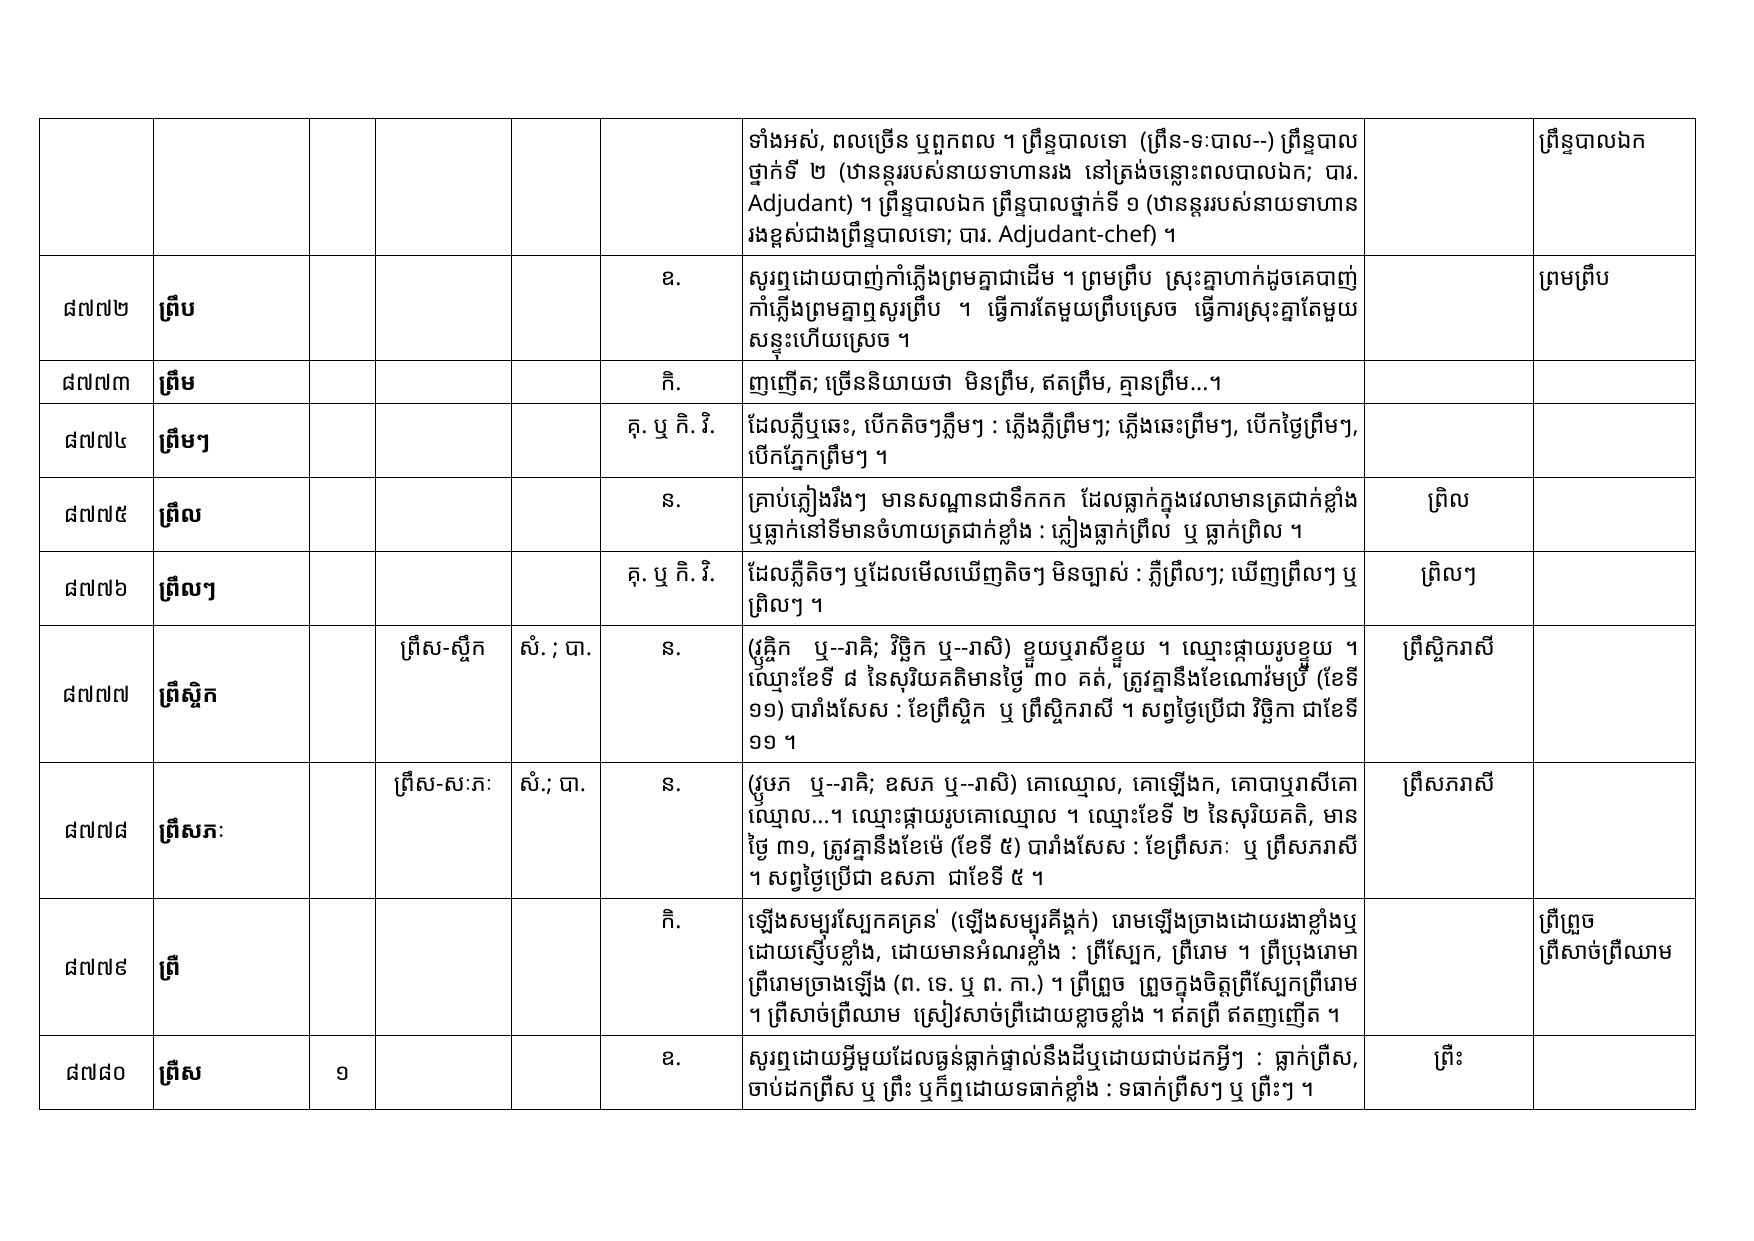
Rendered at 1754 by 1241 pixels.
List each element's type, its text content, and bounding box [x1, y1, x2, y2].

table_cell ព្រឹសភ​រាសី [1365, 763, 1533, 898]
table_cell (វ្ឫឞភ ឬ--រាឝិ; ឧសភ ឬ--រាសិ) គោ​ឈ្មោល, គោ​ឡើង​ក, គោ​បា​ឬ​រាសី​គោ​ឈ្មោល...។ ឈ្មោះ​ផ្កាយ​រូប​គោ​ឈ្មោល ។ ឈ្មោះ​ខែ​ទី ២ នៃ​សុរិយ​គតិ, មាន​ថ្ងៃ ៣១, ត្រូវ​គ្នា​នឹង​ខែ​ម៉េ (ខែ​ទី ៥) បារាំង​សែស : ខែ​ព្រឹសភៈ ឬ ព្រឹសភ​រាសី ។ សព្វ​ថ្ងៃ​ប្រើ​ជា ឧសភា ជា​ខែ​ទី ៥ ។ [743, 763, 1364, 898]
table_cell [1534, 626, 1695, 762]
table_cell ៨៧៧៦ [40, 552, 153, 625]
table_cell ព្រឹស្ចិក​រាសី [1365, 626, 1533, 762]
table_cell [1365, 899, 1533, 1035]
table_cell សូរ​ឮ​ដោយ​បាញ់​កាំភ្លើង​ព្រម​គ្នា​ជាដើម ។ ព្រម​ព្រឹប ស្រុះ​គ្នា​ហាក់​ដូច​គេ​បាញ់​កាំភ្លើង​ព្រម​គ្នា​ឮ​សូរ​ព្រឹប ។ ធ្វើ​ការ​តែ​មួយ​ព្រឹប​ស្រេច ធ្វើ​ការ​ស្រុះ​គ្នា​តែ​មួយ​សន្ទុះ​ហើយ​ស្រេច ។ [743, 256, 1364, 360]
table_cell ព្រឹស្ចិក [154, 626, 309, 762]
table_cell សំ.; បា. [512, 763, 600, 898]
table_cell [310, 552, 375, 625]
table_cell [512, 478, 600, 551]
table_cell [376, 361, 511, 403]
table_cell ៨៧៧៣ [40, 361, 153, 403]
table_cell ទាំងអស់, ពល​ច្រើន ឬ​ពួក​ពល ។ ព្រឹន្ទ​បាល​ទោ (ព្រឹន-ទៈបាល--) ព្រឹន្ទ​បាល​ថ្នាក់​ទី ២ (ឋានន្តរ​របស់​នាយ​ទាហាន​រង នៅ​ត្រង់​ចន្លោះ​ពល​បាល​ឯក; បារ. Adjudant) ។ ព្រឹន្ទ​បាល​ឯក ព្រឹន្ទ​បាល​ថ្នាក់​ទី ១ (ឋានន្តរ​របស់​នាយ​ទាហាន​រង​ខ្ពស់​ជាង​ព្រឹន្ទ​បាល​ទោ; បារ. Adjudant-chef) ។ [743, 119, 1364, 255]
table_cell ព្រឹម​ៗ [154, 404, 309, 477]
table_cell គ្រាប់​ភ្លៀង​រឹង​ៗ មាន​សណ្ឋាន​ជា​ទឹក​កក ដែល​ធ្លាក់​ក្នុង​វេលា​មាន​ត្រជាក់​ខ្លាំង ឬ​ធ្លាក់​នៅ​ទី​មាន​ចំហាយ​ត្រជាក់​ខ្លាំង : ភ្លៀង​ធ្លាក់​ព្រឹល ឬ ធ្លាក់​ព្រិល ។ [743, 478, 1364, 551]
table_cell ៨៧៨០ [40, 1036, 153, 1109]
table_cell [1365, 404, 1533, 477]
table_cell ព្រិល [1365, 478, 1533, 551]
table_cell ព្រឺព្រួច ព្រឺ​សាច់ព្រឺ​ឈាម [1534, 899, 1695, 1035]
table_cell [376, 552, 511, 625]
table_cell ព្រឹសភៈ [154, 763, 309, 898]
table_cell ព្រិល​ៗ [1365, 552, 1533, 625]
table_cell ន. [601, 478, 742, 551]
table_cell ៨៧៧៧ [40, 626, 153, 762]
table_cell [1534, 361, 1695, 403]
table_cell [1365, 119, 1533, 255]
table_cell ឡើង​សម្បុរ​ស្បែក​គគ្រន់ (ឡើង​សម្បុរ​គីង្គក់) រោម​ឡើង​ច្រាង​ដោយ​រងា​ខ្លាំង​ឬ​ដោយ​ស្ញើប​ខ្លាំង, ដោយ​មាន​អំណរ​ខ្លាំង : ព្រឺ​ស្បែក, ព្រឺ​រោម ។ ព្រឺ​ប្រុង​រោមា ព្រឺ​រោម​ច្រាង​ឡើង (ព. ទេ. ឬ ព. កា.) ។ ព្រឺ​ព្រួច ព្រួច​ក្នុង​ចិត្ត​ព្រឺ​ស្បែក​ព្រឺ​រោម ។ ព្រឺ​សាច់​ព្រឺ​ឈាម ស្រៀវ​សាច់​ព្រឺ​ដោយ​ខ្លាច​ខ្លាំង ។ ឥត​ព្រឺ ឥត​ញញើត ។ [743, 899, 1364, 1035]
table_cell [310, 404, 375, 477]
table_cell ព្រឹប [154, 256, 309, 360]
table_cell ន. [601, 626, 742, 762]
table_cell [1365, 256, 1533, 360]
table_cell [601, 119, 742, 255]
table_cell ៨៧៧៤ [40, 404, 153, 477]
table_cell កិ. [601, 361, 742, 403]
table_cell ៨៧៧២ [40, 256, 153, 360]
table_cell [512, 552, 600, 625]
table_cell [310, 763, 375, 898]
table_cell ព្រឹម [154, 361, 309, 403]
table_cell ដែល​ភ្លឺ​ឬ​ឆេះ, បើក​តិច​ៗ​ភ្លឹម​ៗ : ភ្លើង​ភ្លឺ​ព្រឹម​ៗ; ភ្លើង​ឆេះ​ព្រឹម​ៗ, បើក​ថ្ងៃ​ព្រឹម​ៗ, បើក​ភ្នែក​ព្រឹម​ៗ ។ [743, 404, 1364, 477]
table_cell [512, 361, 600, 403]
table_cell [154, 119, 309, 255]
table_cell [512, 119, 600, 255]
table_cell [376, 478, 511, 551]
table_cell [310, 361, 375, 403]
table_cell [1534, 763, 1695, 898]
table_cell [1534, 478, 1695, 551]
table_cell គុ. ឬ កិ. វិ. [601, 552, 742, 625]
table_cell (វ្ឫឝ្ចិក ឬ--រាឝិ; វិច្ឆិក ឬ--រាសិ) ខ្ទួយ​ឬ​រាសី​ខ្ទួយ ។ ឈ្មោះ​ផ្កាយ​រូប​ខ្ទួយ ។ ឈ្មោះ​ខែ​ទី ៨ នៃ​សុរិយ​គតិ​មាន​ថ្ងៃ ៣០ គត់, ត្រូវ​គ្នា​នឹង​ខែ​ណោវ៉មប្រិ៍ (ខែ​ទី ១១) បារាំង​សែស : ខែ​ព្រឹស្ចិក ឬ ព្រឹស្ចិក​រាសី ។ សព្វ​ថ្ងៃ​ប្រើ​ជា វិច្ឆិកា ជា​ខែ​ទី ១១ ។ [743, 626, 1364, 762]
table_cell [376, 256, 511, 360]
table_cell [376, 1036, 511, 1109]
table_cell ន. [601, 763, 742, 898]
table_cell ព្រឺ [154, 899, 309, 1035]
table_cell សូរ​ឮ​ដោយ​អ្វី​មួយ​ដែល​ធ្ងន់​ធ្លាក់​ផ្ទាល់​នឹង​ដី​ឬ​ដោយ​ជាប់​ដក​អ្វី​ៗ : ធ្លាក់​ព្រឺស, ចាប់​ដក​ព្រឺស ឬ ព្រឹះ ឬ​ក៏​ឮ​ដោយ​ទធាក់​ខ្លាំង : ទធាក់​ព្រឺស​ៗ ឬ ព្រឺះ​ៗ ។ [743, 1036, 1364, 1109]
table_cell ញញើត; ច្រើន​និយាយ​ថា មិន​ព្រឹម, ឥត​ព្រឹម, គ្មាន​ព្រឹម...។ [743, 361, 1364, 403]
table_cell [376, 119, 511, 255]
table_cell ព្រឺស [154, 1036, 309, 1109]
table_cell [376, 899, 511, 1035]
table_cell ដែល​ភ្លឺ​តិច​ៗ ឬ​ដែល​មើល​ឃើញ​តិច​ៗ មិន​ច្បាស់ : ភ្លឺ​ព្រឹល​ៗ; ឃើញ​ព្រឹល​ៗ ឬ ព្រិល​ៗ ។ [743, 552, 1364, 625]
table_cell [310, 478, 375, 551]
table_cell ៨៧៧៨ [40, 763, 153, 898]
table_cell ឧ. [601, 256, 742, 360]
table_cell ព្រឹស-ស្ចឹក [376, 626, 511, 762]
table_cell [310, 256, 375, 360]
table_cell គុ. ឬ កិ. វិ. [601, 404, 742, 477]
table_cell [512, 899, 600, 1035]
table_cell ព្រមព្រឹប [1534, 256, 1695, 360]
table_cell [310, 626, 375, 762]
table_cell [310, 899, 375, 1035]
table_cell កិ. [601, 899, 742, 1035]
table_cell [40, 119, 153, 255]
table_cell [1534, 1036, 1695, 1109]
table_cell [376, 404, 511, 477]
table_cell ព្រឹល​ៗ [154, 552, 309, 625]
table_cell ព្រឹល [154, 478, 309, 551]
table_cell ឧ. [601, 1036, 742, 1109]
table_cell សំ. ; បា. [512, 626, 600, 762]
table_cell ១ [310, 1036, 375, 1109]
table_cell [310, 119, 375, 255]
table_cell [512, 404, 600, 477]
table_cell ព្រឹស-សៈភៈ [376, 763, 511, 898]
table_cell ៨៧៧៩ [40, 899, 153, 1035]
table_cell [1534, 552, 1695, 625]
table_cell ៨៧៧៥ [40, 478, 153, 551]
table_cell [1365, 361, 1533, 403]
table_cell ព្រឹន្ទបាល​ឯក [1534, 119, 1695, 255]
table_cell [1534, 404, 1695, 477]
table_cell [512, 256, 600, 360]
table_cell ព្រឺះ [1365, 1036, 1533, 1109]
table_cell [512, 1036, 600, 1109]
